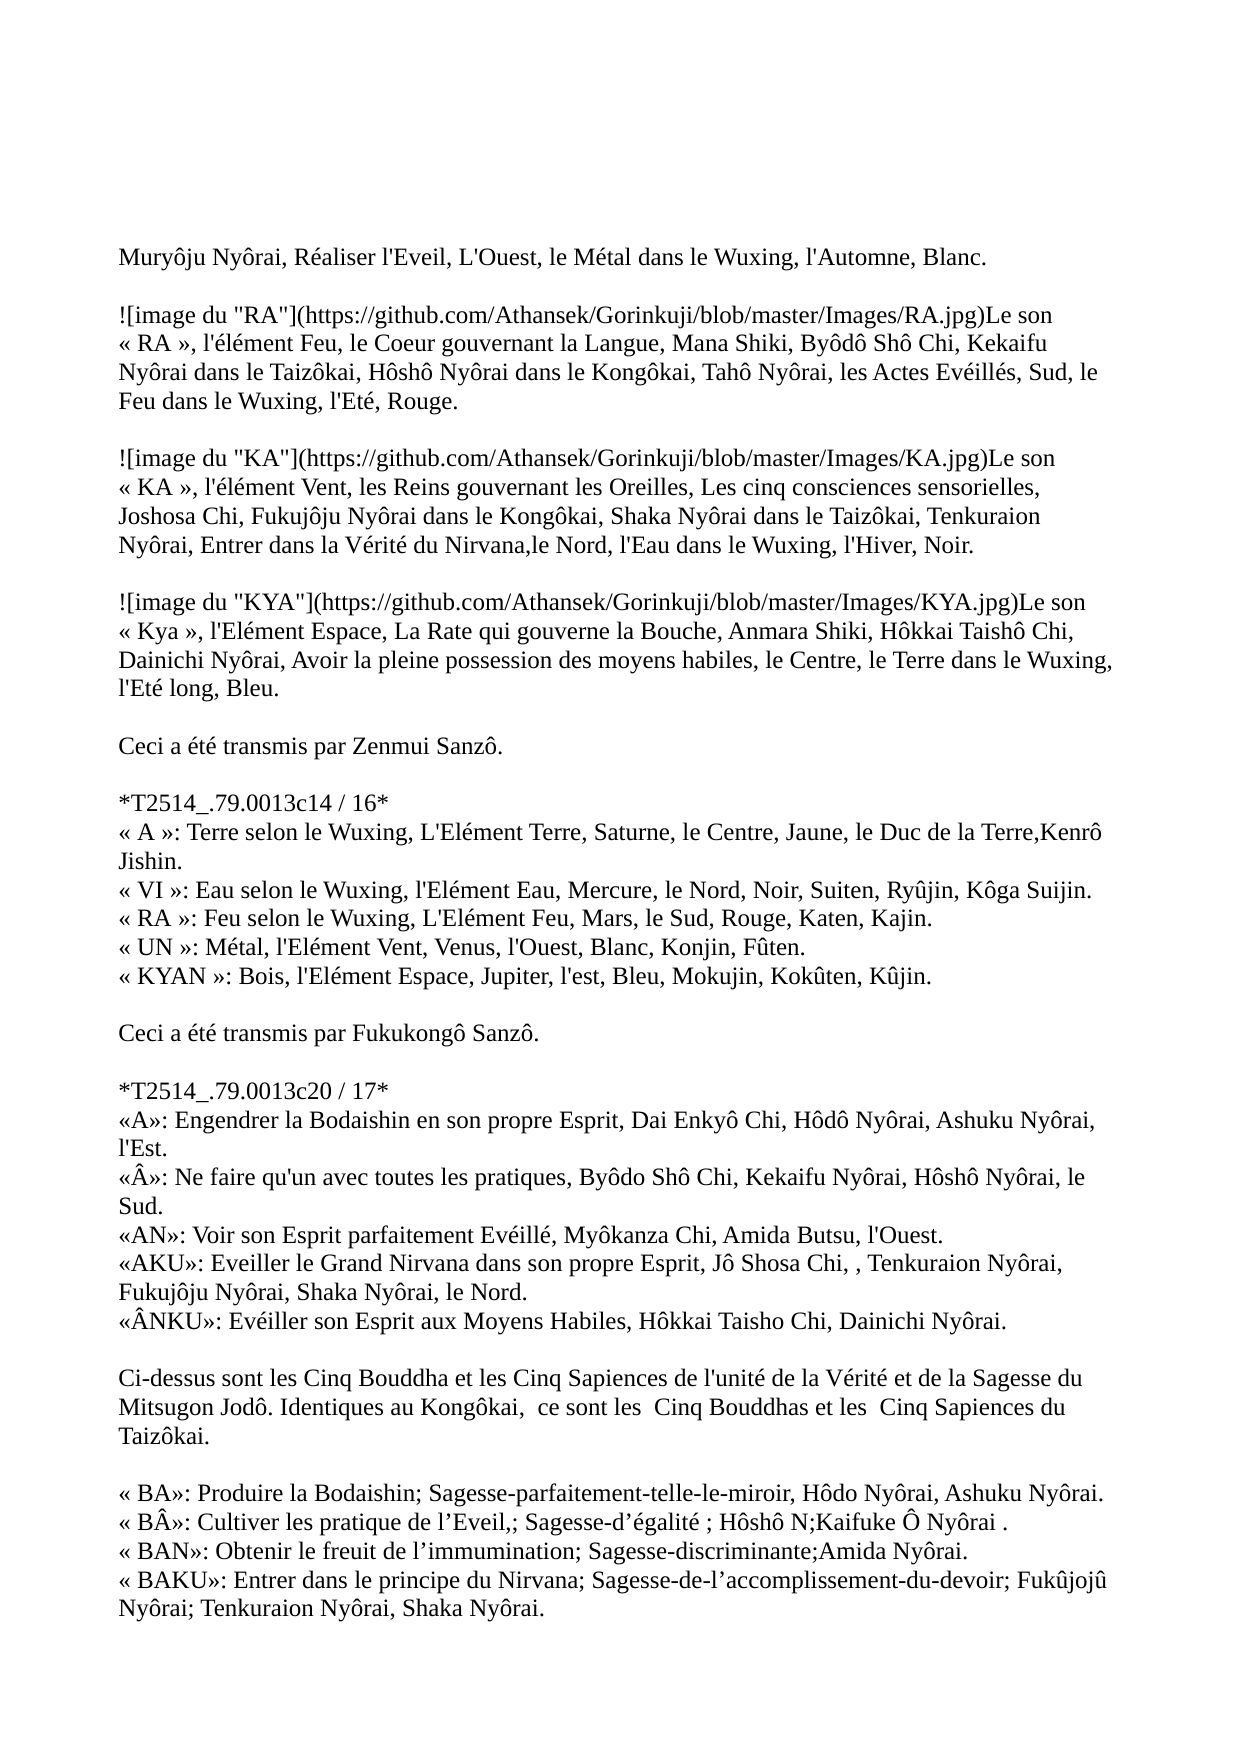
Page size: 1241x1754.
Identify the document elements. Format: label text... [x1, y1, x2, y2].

text « UN »: Métal, l'Elément Vent, Venus, l'Ouest, Blanc, Konjin, Fûten. [118, 932, 1122, 961]
text « RA »: Feu selon le Wuxing, L'Elément Feu, Mars, le Sud, Rouge, Katen, Kajin. [118, 903, 1122, 932]
text «Â»: Ne faire qu'un avec toutes les pratiques, Byôdo Shô Chi, Kekaifu Nyôrai, Hôshô Nyôrai, le Sud. [118, 1162, 1122, 1220]
text « A »: Terre selon le Wuxing, L'Elément Terre, Saturne, le Centre, Jaune, le Duc de la Terre,Kenrô Jishin. [118, 817, 1122, 875]
text « BA»: Produire la Bodaishin; Sagesse-parfaitement-telle-le-miroir, Hôdo Nyôrai, Ashuku Nyôrai. [118, 1478, 1122, 1507]
text « BÂ»: Cultiver les pratique de l’Eveil,; Sagesse-d’égalité ; Hôshô N;Kaifuke Ô Nyôrai . [118, 1507, 1122, 1536]
text « BAN»: Obtenir le freuit de l’immumination; Sagesse-discriminante;Amida Nyôrai. [118, 1536, 1122, 1565]
text *T2514_.79.0013c20 / 17* [118, 1076, 1122, 1105]
text «ÂNKU»: Evéiller son Esprit aux Moyens Habiles, Hôkkai Taisho Chi, Dainichi Nyôrai. [118, 1306, 1122, 1335]
text « KYAN »: Bois, l'Elément Espace, Jupiter, l'est, Bleu, Mokujin, Kokûten, Kûjin. [118, 961, 1122, 990]
text Ceci a été transmis par Fukukongô Sanzô. [118, 1018, 1122, 1047]
text «A»: Engendrer la Bodaishin en son propre Esprit, Dai Enkyô Chi, Hôdô Nyôrai, Ashuku Nyôrai, l'Est. [118, 1105, 1122, 1162]
text « VI »: Eau selon le Wuxing, l'Elément Eau, Mercure, le Nord, Noir, Suiten, Ryûjin, Kôga Suijin. [118, 875, 1122, 903]
text *T2514_.79.0013c14 / 16* [118, 788, 1122, 817]
text Ci-dessus sont les Cinq Bouddha et les Cinq Sapiences de l'unité de la Vérité et de la Sagesse du Mitsugon Jodô. Identiques au Kongôkai, ce sont les Cinq Bouddhas et les Cinq Sapiences du Taizôkai. [118, 1363, 1122, 1450]
text ![image du "RA"](https://github.com/Athansek/Gorinkuji/blob/master/Images/RA.jpg)Le son « RA », l'élément Feu, le Coeur gouvernant la Langue, Mana Shiki, Byôdô Shô Chi, Kekaifu Nyôrai dans le Taizôkai, Hôshô Nyôrai dans le Kongôkai, Tahô Nyôrai, les Actes Evéillés, Sud, le Feu dans le Wuxing, l'Eté, Rouge. [118, 300, 1122, 415]
text ![image du "KYA"](https://github.com/Athansek/Gorinkuji/blob/master/Images/KYA.jpg)Le son « Kya », l'Elément Espace, La Rate qui gouverne la Bouche, Anmara Shiki, Hôkkai Taishô Chi, Dainichi Nyôrai, Avoir la pleine possession des moyens habiles, le Centre, le Terre dans le Wuxing, l'Eté long, Bleu. [118, 587, 1122, 702]
text Ceci a été transmis par Zenmui Sanzô. [118, 731, 1122, 760]
text « BAKU»: Entrer dans le principe du Nirvana; Sagesse-de-l’accomplissement-du-devoir; Fukûjojû Nyôrai; Tenkuraion Nyôrai, Shaka Nyôrai. [118, 1565, 1122, 1622]
text ![image du "KA"](https://github.com/Athansek/Gorinkuji/blob/master/Images/KA.jpg)Le son « KA », l'élément Vent, les Reins gouvernant les Oreilles, Les cinq consciences sensorielles, Joshosa Chi, Fukujôju Nyôrai dans le Kongôkai, Shaka Nyôrai dans le Taizôkai, Tenkuraion Nyôrai, Entrer dans la Vérité du Nirvana,le Nord, l'Eau dans le Wuxing, l'Hiver, Noir. [118, 443, 1122, 558]
text Muryôju Nyôrai, Réaliser l'Eveil, L'Ouest, le Métal dans le Wuxing, l'Automne, Blanc. [118, 242, 1122, 271]
text «AKU»: Eveiller le Grand Nirvana dans son propre Esprit, Jô Shosa Chi, , Tenkuraion Nyôrai, Fukujôju Nyôrai, Shaka Nyôrai, le Nord. [118, 1248, 1122, 1306]
text «AN»: Voir son Esprit parfaitement Evéillé, Myôkanza Chi, Amida Butsu, l'Ouest. [118, 1220, 1122, 1248]
